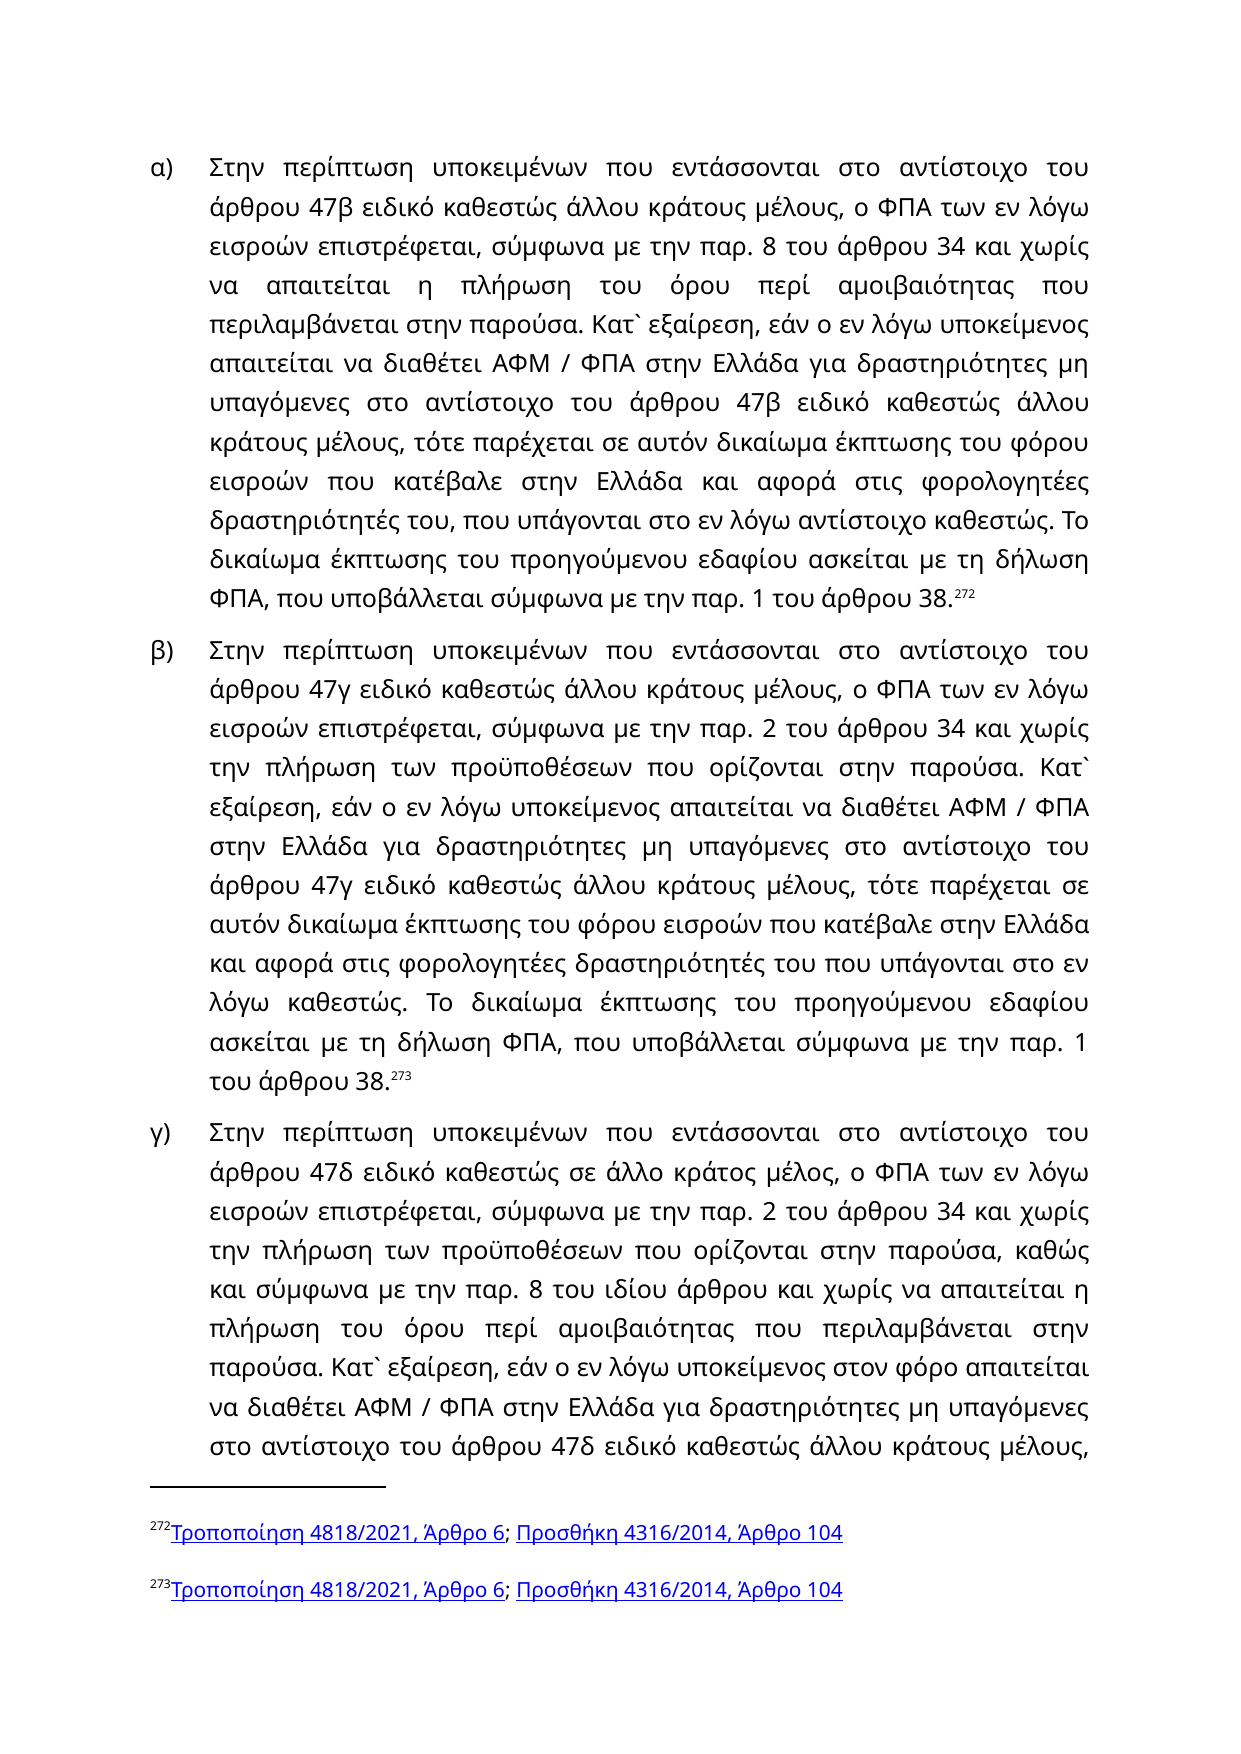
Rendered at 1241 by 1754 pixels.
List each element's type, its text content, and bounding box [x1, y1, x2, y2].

text Τροποποίηση 4818/2021, Άρθρο 6; Προσθήκη 4316/2014, Άρθρο 104 [150, 1576, 1090, 1604]
list β) Στην περίπτωση υποκειμένων που εντάσσονται στο αντίστοιχο του άρθρου 47γ ειδικό καθεστώς άλλου κράτους μέλους, ο ΦΠΑ των εν λόγω εισροών επιστρέφεται, σύμφωνα με την παρ. 2 του άρθρου 34 και χωρίς την πλήρωση των προϋποθέσεων που ορίζονται στην παρούσα. Κατ` εξαίρεση, εάν ο εν λόγω υποκείμενος απαιτείται να διαθέτει ΑΦΜ / ΦΠΑ στην Ελλάδα για δραστηριότητες μη υπαγόμενες στο αντίστοιχο του άρθρου 47γ ειδικό καθεστώς άλλου κράτους μέλους, τότε παρέχεται σε αυτόν δικαίωμα έκπτωσης του φόρου εισροών που κατέβαλε στην Ελλάδα και αφορά στις φορολογητέες δραστηριότητές του που υπάγονται στο εν λόγω καθεστώς. Το δικαίωμα έκπτωσης του προηγούμενου εδαφίου ασκείται με τη δήλωση ΦΠΑ, που υποβάλλεται σύμφωνα με την παρ. 1 του άρθρου 38. [150, 632, 1090, 1097]
list γ) Στην περίπτωση υποκειμένων που εντάσσονται στο αντίστοιχο του άρθρου 47δ ειδικό καθεστώς σε άλλο κράτος μέλος, ο ΦΠΑ των εν λόγω εισροών επιστρέφεται, σύμφωνα με την παρ. 2 του άρθρου 34 και χωρίς την πλήρωση των προϋποθέσεων που ορίζονται στην παρούσα, καθώς και σύμφωνα με την παρ. 8 του ιδίου άρθρου και χωρίς να απαιτείται η πλήρωση του όρου περί αμοιβαιότητας που περιλαμβάνεται στην παρούσα. Κατ` εξαίρεση, εάν ο εν λόγω υποκείμενος στον φόρο απαιτείται να διαθέτει ΑΦΜ / ΦΠΑ στην Ελλάδα για δραστηριότητες μη υπαγόμενες στο αντίστοιχο του άρθρου 47δ ειδικό καθεστώς άλλου κράτους μέλους, [150, 1115, 1090, 1462]
text Τροποποίηση 4818/2021, Άρθρο 6; Προσθήκη 4316/2014, Άρθρο 104 [150, 1518, 1090, 1546]
list α) Στην περίπτωση υποκειμένων που εντάσσονται στο αντίστοιχο του άρθρου 47β ειδικό καθεστώς άλλου κράτους μέλους, ο ΦΠΑ των εν λόγω εισροών επιστρέφεται, σύμφωνα με την παρ. 8 του άρθρου 34 και χωρίς να απαιτείται η πλήρωση του όρου περί αμοιβαιότητας που περιλαμβάνεται στην παρούσα. Κατ` εξαίρεση, εάν ο εν λόγω υποκείμενος απαιτείται να διαθέτει ΑΦΜ / ΦΠΑ στην Ελλάδα για δραστηριότητες μη υπαγόμενες στο αντίστοιχο του άρθρου 47β ειδικό καθεστώς άλλου κράτους μέλους, τότε παρέχεται σε αυτόν δικαίωμα έκπτωσης του φόρου εισροών που κατέβαλε στην Ελλάδα και αφορά στις φορολογητέες δραστηριότητές του, που υπάγονται στο εν λόγω αντίστοιχο καθεστώς. Το δικαίωμα έκπτωσης του προηγούμενου εδαφίου ασκείται με τη δήλωση ΦΠΑ, που υποβάλλεται σύμφωνα με την παρ. 1 του άρθρου 38. [150, 150, 1090, 615]
